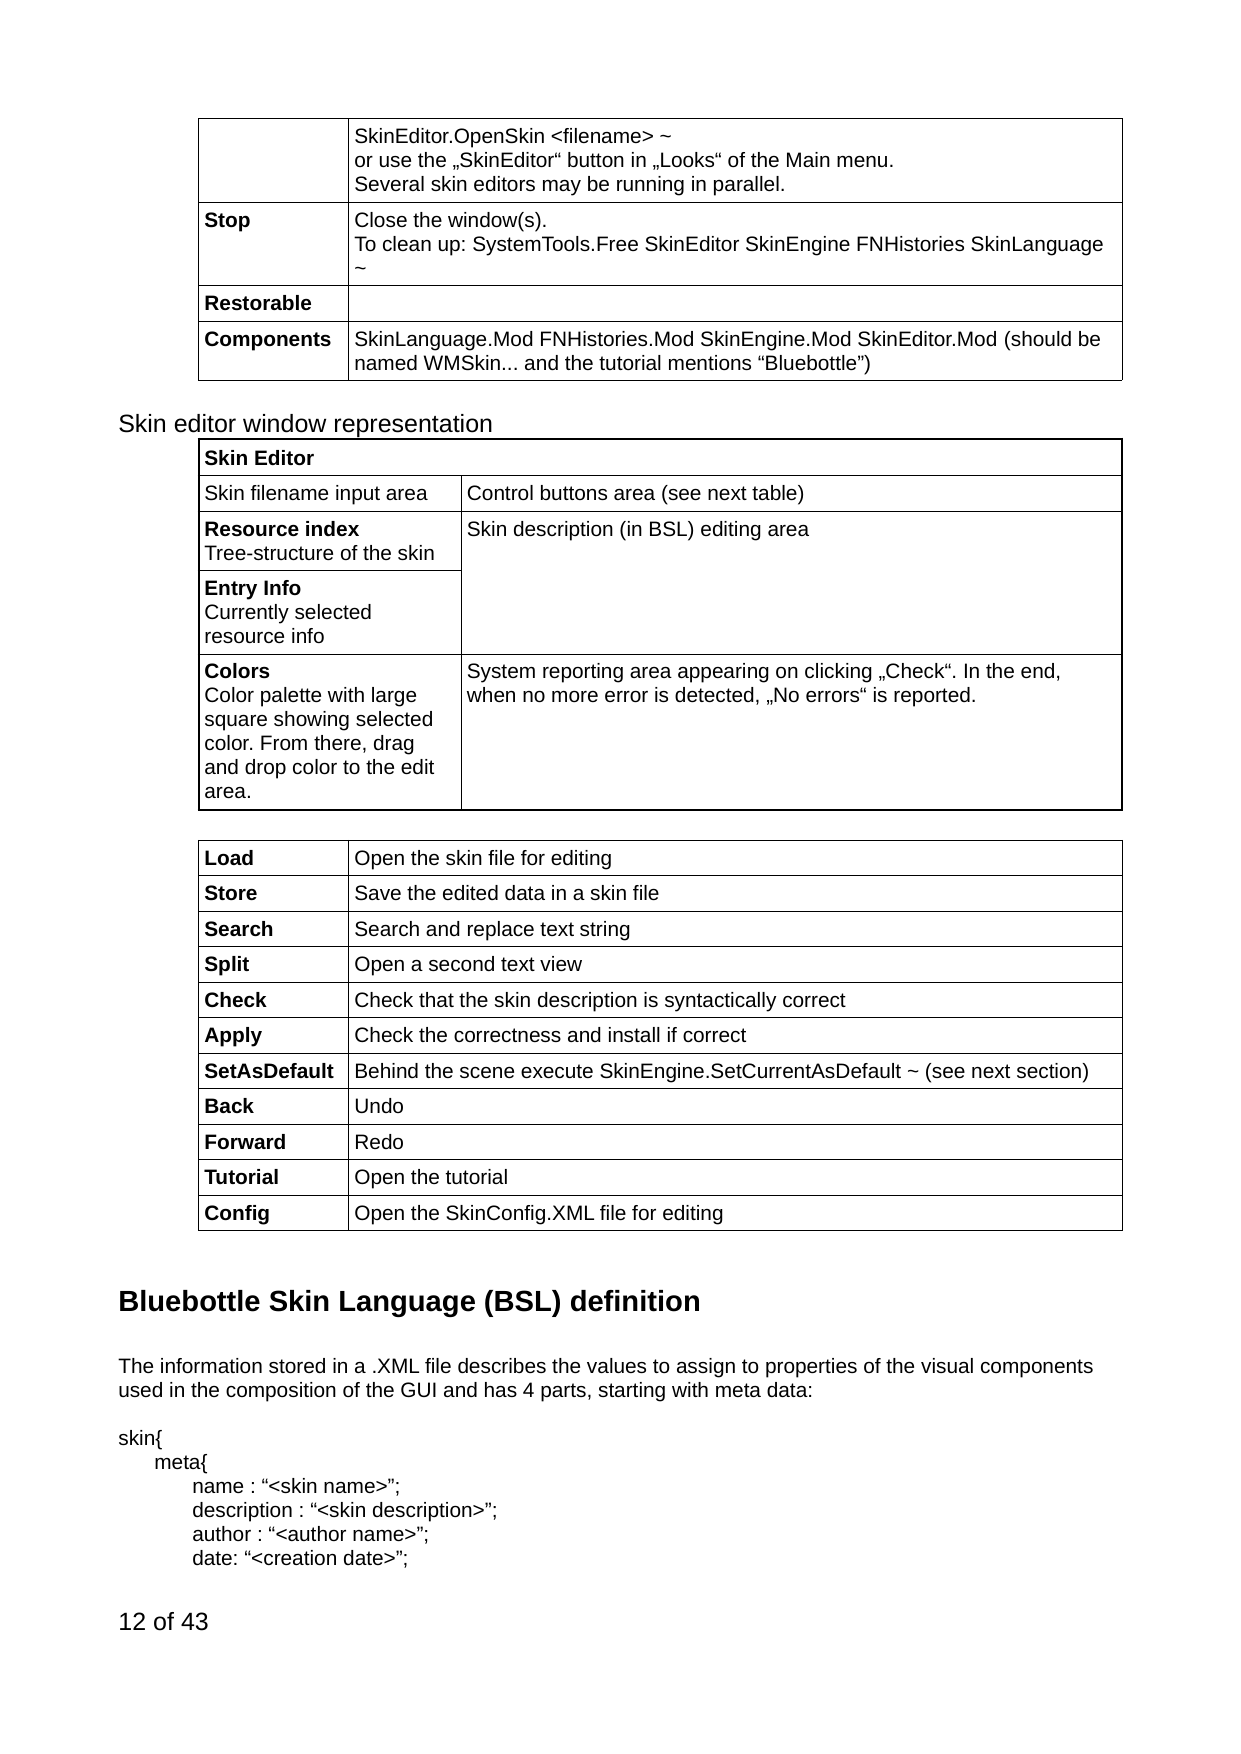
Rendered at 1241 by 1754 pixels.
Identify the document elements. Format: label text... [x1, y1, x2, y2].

table_cell Entry Info Currently selected resource info [200, 571, 461, 653]
table_cell Resource index Tree-structure of the skin [200, 512, 461, 570]
table_cell System reporting area appearing on clicking „Check“. In the end, when no more error is detected, „No errors“ is reported. [462, 655, 1121, 809]
table_cell [199, 119, 348, 202]
text name : “<skin name>”; [118, 1474, 1122, 1498]
table_cell Forward [199, 1125, 348, 1159]
text description : “<skin description>”; [118, 1498, 1122, 1522]
table_cell Search [199, 912, 348, 946]
table_cell Check the correctness and install if correct [349, 1018, 1122, 1053]
table_cell Skin description (in BSL) editing area [462, 512, 1121, 653]
table_cell Back [199, 1089, 348, 1124]
table_cell Open a second text view [349, 947, 1122, 982]
table_cell Colors Color palette with large square showing selected color. From there, drag and drop color to the edit area. [200, 655, 461, 809]
table_cell Stop [199, 203, 348, 285]
table_cell Skin filename input area [200, 476, 461, 511]
table_cell [349, 286, 1122, 321]
table_cell Save the edited data in a skin file [349, 876, 1122, 911]
text date: “<creation date>”; [118, 1546, 1122, 1570]
text author : “<author name>”; [118, 1522, 1122, 1546]
table_cell Check [199, 983, 348, 1017]
table_cell Behind the scene execute SkinEngine.SetCurrentAsDefault ~ (see next section) [349, 1054, 1122, 1088]
table_cell Apply [199, 1018, 348, 1053]
table_header Open the skin file for editing [349, 841, 1122, 875]
subtitle Bluebottle Skin Language (BSL) definition [118, 1284, 1122, 1318]
table_cell Control buttons area (see next table) [462, 476, 1121, 511]
table_cell Split [199, 947, 348, 982]
table_cell Open the SkinConfig.XML file for editing [349, 1196, 1122, 1230]
table_cell Restorable [199, 286, 348, 321]
table_cell Open the tutorial [349, 1160, 1122, 1195]
text Skin editor window representation [118, 409, 1122, 438]
table_cell Components [199, 322, 348, 380]
table_header Skin Editor [200, 440, 1121, 475]
table_cell Store [199, 876, 348, 911]
text skin{ [118, 1426, 1122, 1450]
table_cell Config [199, 1196, 348, 1230]
table_cell Search and replace text string [349, 912, 1122, 946]
table_cell Undo [349, 1089, 1122, 1124]
text meta{ [118, 1450, 1122, 1474]
table_cell Check that the skin description is syntactically correct [349, 983, 1122, 1017]
table_cell Tutorial [199, 1160, 348, 1195]
table_cell SkinLanguage.Mod FNHistories.Mod SkinEngine.Mod SkinEditor.Mod (should be named WMSkin... and the tutorial mentions “Bluebottle”) [349, 322, 1122, 380]
table_cell SetAsDefault [199, 1054, 348, 1088]
table_cell Redo [349, 1125, 1122, 1159]
table_cell Close the window(s). To clean up: SystemTools.Free SkinEditor SkinEngine FNHistories SkinLanguage ~ [349, 203, 1122, 285]
table_cell SkinEditor.OpenSkin <filename> ~ or use the „SkinEditor“ button in „Looks“ of the Main menu. Several skin editors may be running in parallel. [349, 119, 1122, 202]
table_header Load [199, 841, 348, 875]
text The information stored in a .XML file describes the values to assign to properties of the visual components used in the composition of the GUI and has 4 parts, starting with meta data: [118, 1354, 1122, 1402]
